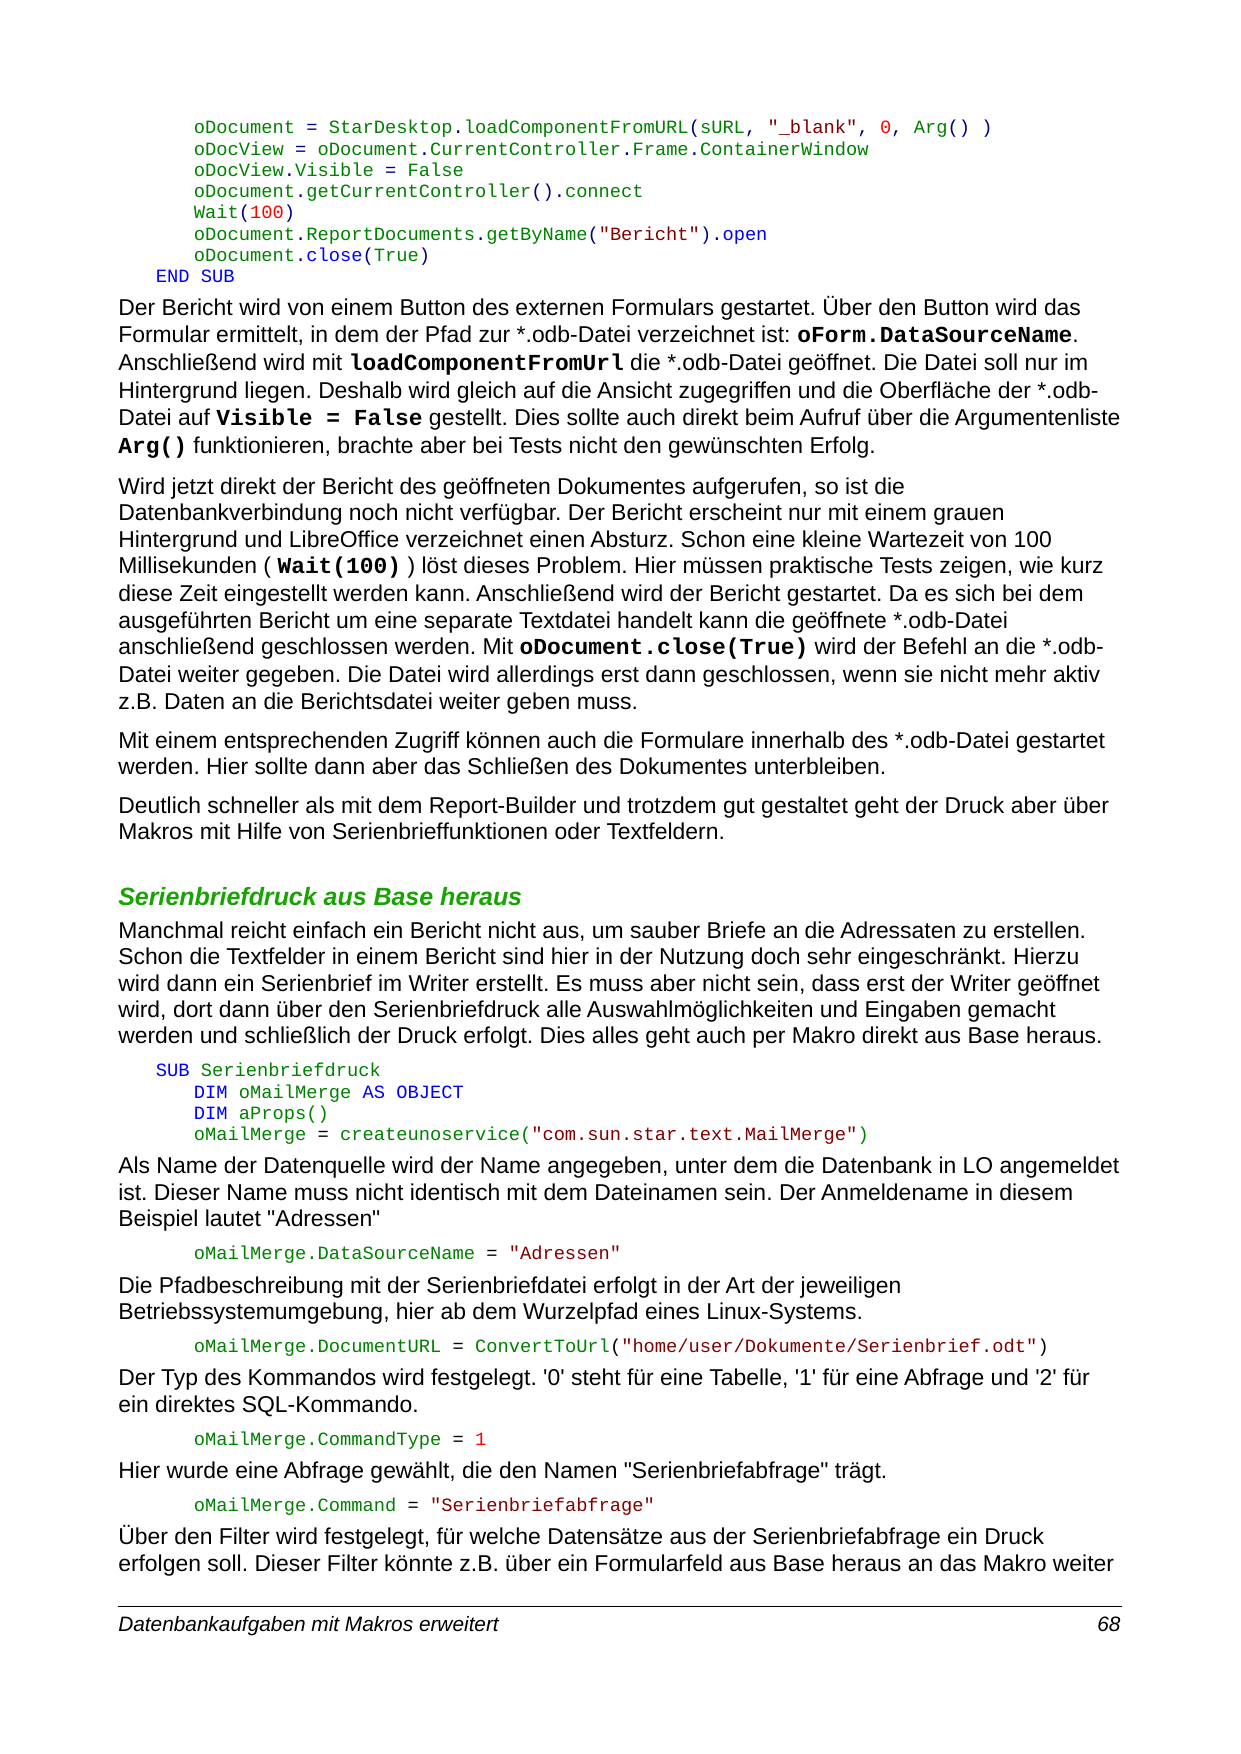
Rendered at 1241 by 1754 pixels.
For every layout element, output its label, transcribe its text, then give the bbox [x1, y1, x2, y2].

text DIM oMailMerge AS OBJECT [156, 1082, 1122, 1104]
text DIM aProps() [156, 1104, 1122, 1125]
text oMailMerge.DataSourceName = "Adressen" [156, 1244, 1122, 1265]
text Deutlich schneller als mit dem Report-Builder und trotzdem gut gestaltet geht der Druck aber über Makros mit Hilfe von Serienbrieffunktionen oder Textfeldern. [118, 792, 1122, 844]
text Wait(100) [156, 203, 1122, 224]
text oMailMerge = createunoservice("com.sun.star.text.MailMerge") [156, 1125, 1122, 1146]
text oDocView = oDocument.CurrentController.Frame.ContainerWindow [156, 139, 1122, 161]
text oDocView.Visible = False [156, 161, 1122, 182]
text Der Bericht wird von einem Button des externen Formulars gestartet. Über den Button wird das Formular ermittelt, in dem der Pfad zur *.odb-Datei verzeichnet ist: oForm.DataSourceName. Anschließend wird mit loadComponentFromUrl die *.odb-Datei geöffnet. Die Datei soll nur im Hintergrund liegen. Deshalb wird gleich auf die Ansicht zugegriffen und die Oberfläche der *.odb-Datei auf Visible = False gestellt. Dies sollte auch direkt beim Aufruf über die Argumentenliste Arg() funktionieren, brachte aber bei Tests nicht den gewünschten Erfolg. [118, 294, 1122, 460]
text oDocument = StarDesktop.loadComponentFromURL(sURL, "_blank", 0, Arg() ) [156, 118, 1122, 139]
subtitle Serienbriefdruck aus Base heraus [118, 882, 1122, 911]
text Wird jetzt direkt der Bericht des geöffneten Dokumentes aufgerufen, so ist die Datenbankverbindung noch nicht verfügbar. Der Bericht erscheint nur mit einem grauen Hintergrund und LibreOffice verzeichnet einen Absturz. Schon eine kleine Wartezeit von 100 Millisekunden ( Wait(100) ) löst dieses Problem. Hier müssen praktische Tests zeigen, wie kurz diese Zeit eingestellt werden kann. Anschließend wird der Bericht gestartet. Da es sich bei dem ausgeführten Bericht um eine separate Textdatei handelt kann die geöffnete *.odb-Datei anschließend geschlossen werden. Mit oDocument.close(True) wird der Befehl an die *.odb-Datei weiter gegeben. Die Datei wird allerdings erst dann geschlossen, wenn sie nicht mehr aktiv z.B. Daten an die Berichtsdatei weiter geben muss. [118, 473, 1122, 714]
text oDocument.ReportDocuments.getByName("Bericht").open [156, 224, 1122, 246]
text Über den Filter wird festgelegt, für welche Datensätze aus der Serienbriefabfrage ein Druck erfolgen soll. Dieser Filter könnte z.B. über ein Formularfeld aus Base heraus an das Makro weiter [118, 1523, 1122, 1576]
text Manchmal reicht einfach ein Bericht nicht aus, um sauber Briefe an die Adressaten zu erstellen. Schon die Textfelder in einem Bericht sind hier in der Nutzung doch sehr eingeschränkt. Hierzu wird dann ein Serienbrief im Writer erstellt. Es muss aber nicht sein, dass erst der Writer geöffnet wird, dort dann über den Serienbriefdruck alle Auswahlmöglichkeiten und Eingaben gemacht werden und schließlich der Druck erfolgt. Dies alles geht auch per Makro direkt aus Base heraus. [118, 917, 1122, 1049]
text oMailMerge.Command = "Serienbriefabfrage" [156, 1496, 1122, 1517]
text oDocument.close(True) [156, 246, 1122, 267]
text Mit einem entsprechenden Zugriff können auch die Formulare innerhalb des *.odb-Datei gestartet werden. Hier sollte dann aber das Schließen des Dokumentes unterbleiben. [118, 727, 1122, 779]
text END SUB [156, 267, 1122, 288]
text Die Pfadbeschreibung mit der Serienbriefdatei erfolgt in der Art der jeweiligen Betriebssystemumgebung, hier ab dem Wurzelpfad eines Linux-Systems. [118, 1272, 1122, 1324]
text oMailMerge.DocumentURL = ConvertToUrl("home/user/Dokumente/Serienbrief.odt") [156, 1337, 1122, 1358]
text Hier wurde eine Abfrage gewählt, die den Namen "Serienbriefabfrage" trägt. [118, 1457, 1122, 1483]
text SUB Serienbriefdruck [156, 1061, 1122, 1082]
text Als Name der Datenquelle wird der Name angegeben, unter dem die Datenbank in LO angemeldet ist. Dieser Name muss nicht identisch mit dem Dateinamen sein. Der Anmeldename in diesem Beispiel lautet "Adressen" [118, 1152, 1122, 1232]
text Der Typ des Kommandos wird festgelegt. '0' steht für eine Tabelle, '1' für eine Abfrage und '2' für ein direktes SQL-Kommando. [118, 1364, 1122, 1417]
text oMailMerge.CommandType = 1 [156, 1429, 1122, 1451]
text oDocument.getCurrentController().connect [156, 182, 1122, 203]
